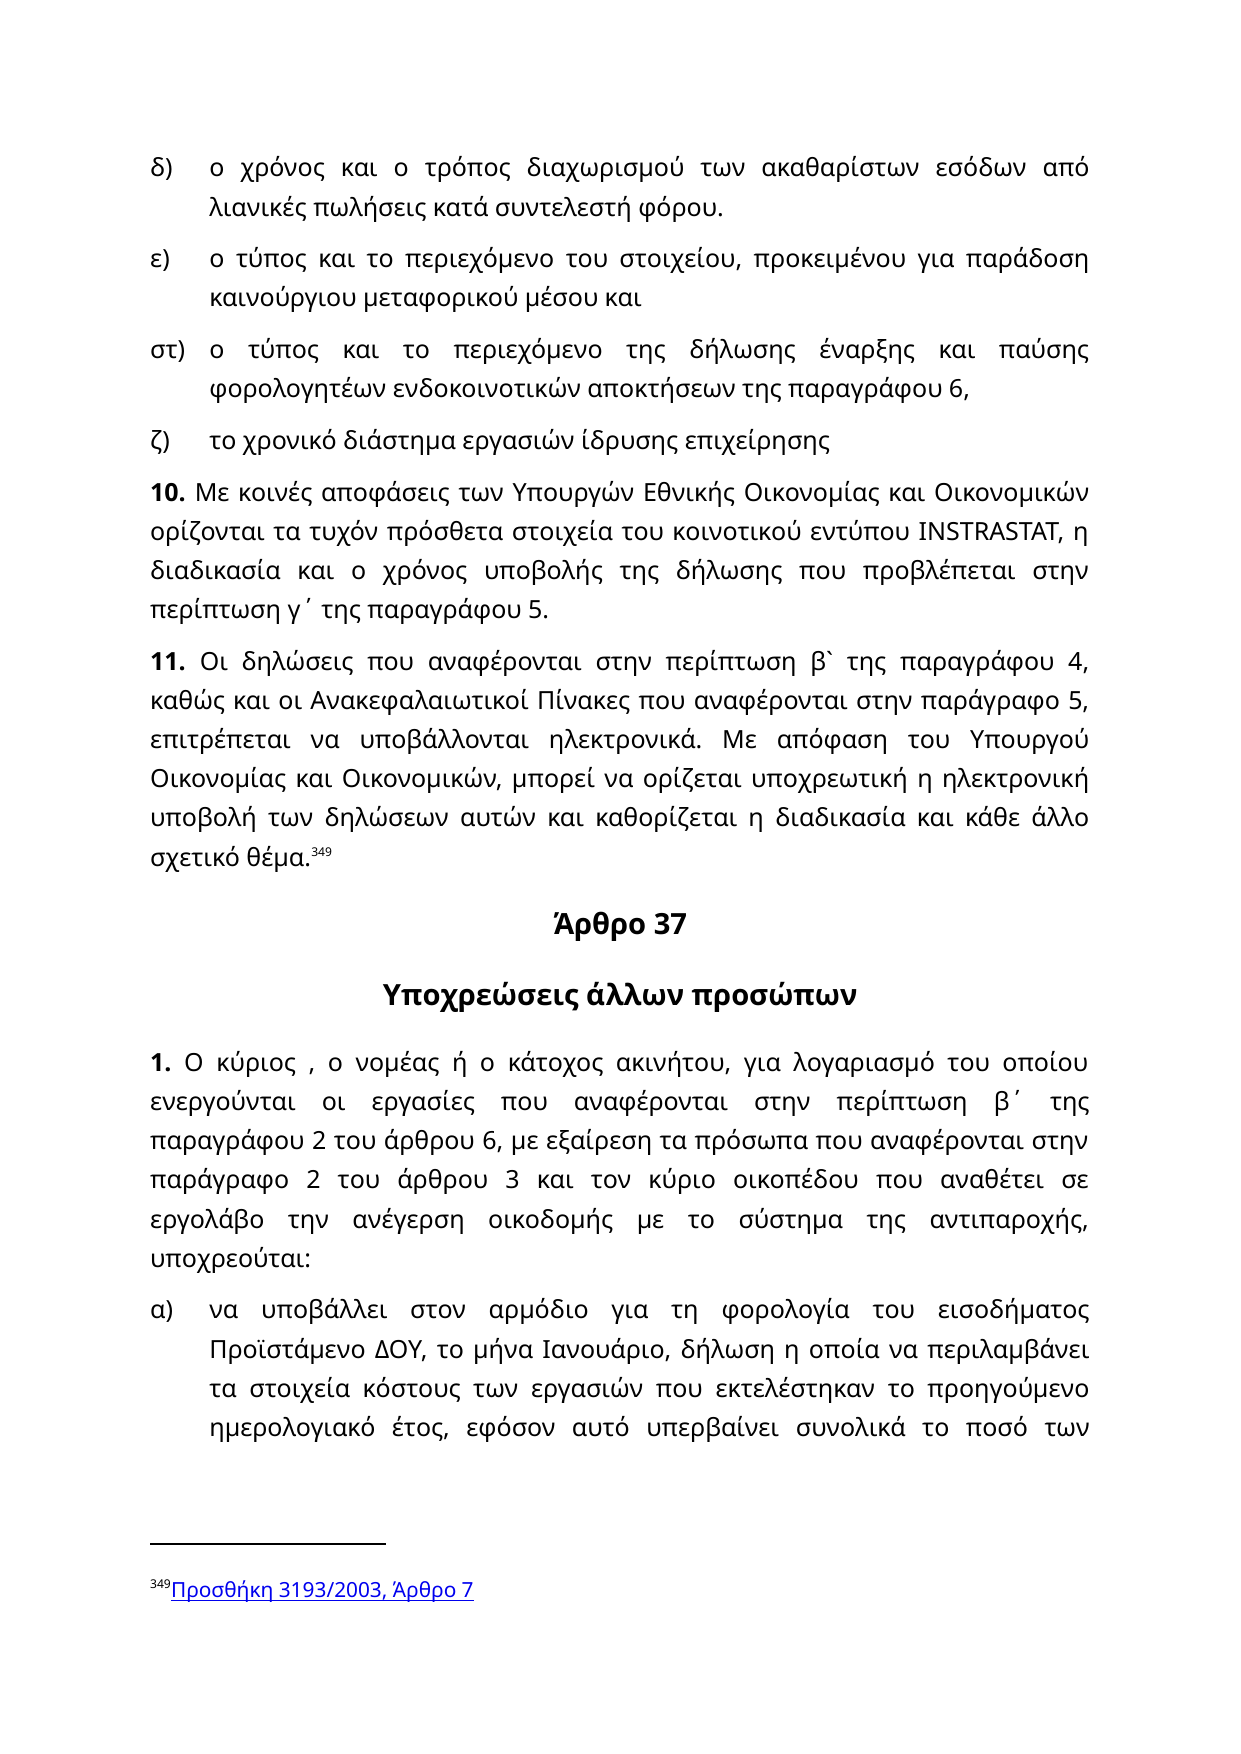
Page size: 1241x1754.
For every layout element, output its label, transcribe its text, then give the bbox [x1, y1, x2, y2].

text 1. Ο κύριος , ο νομέας ή ο κάτοχος ακινήτου, για λογαριασμό του οποίου ενεργούνται οι εργασίες που αναφέρονται στην περίπτωση β΄ της παραγράφου 2 του άρθρου 6, με εξαίρεση τα πρόσωπα που αναφέρονται στην παράγραφο 2 του άρθρου 3 και τον κύριο οικοπέδου που αναθέτει σε εργολάβο την ανέγερση οικοδομής με το σύστημα της αντιπαροχής, υποχρεούται: [150, 1044, 1090, 1274]
text 11. Οι δηλώσεις που αναφέρονται στην περίπτωση β` της παραγράφου 4, καθώς και οι Ανακεφαλαιωτικοί Πίνακες που αναφέρονται στην παράγραφο 5, επιτρέπεται να υποβάλλονται ηλεκτρονικά. Με απόφαση του Υπουργού Οικονομίας και Οικονομικών, μπορεί να ορίζεται υποχρεωτική η ηλεκτρονική υποβολή των δηλώσεων αυτών και καθορίζεται η διαδικασία και κάθε άλλο σχετικό θέμα. [150, 643, 1090, 873]
subtitle Υποχρεώσεις άλλων προσώπων [150, 974, 1090, 1014]
list α) να υποβάλλει στον αρμόδιο για τη φορολογία του εισοδήματος Προϊστάμενο ΔΟΥ, το μήνα Ιανουάριο, δήλωση η οποία να περιλαμβάνει τα στοιχεία κόστους των εργασιών που εκτελέστηκαν το προηγούμενο ημερολογιακό έτος, εφόσον αυτό υπερβαίνει συνολικά το ποσό των [150, 1292, 1090, 1444]
text Προσθήκη 3193/2003, Άρθρο 7 [150, 1576, 1090, 1604]
list στ) ο τύπος και το περιεχόμενο της δήλωσης έναρξης και παύσης φορολογητέων ενδοκοινοτικών αποκτήσεων της παραγράφου 6, [150, 332, 1090, 405]
text 10. Με κοινές αποφάσεις των Υπουργών Εθνικής Οικονομίας και Οικονομικών ορίζονται τα τυχόν πρόσθετα στοιχεία του κοινοτικού εντύπου INSTRASTAT, η διαδικασία και ο χρόνος υποβολής της δήλωσης που προβλέπεται στην περίπτωση γ΄ της παραγράφου 5. [150, 474, 1090, 626]
subtitle Άρθρο 37 [150, 903, 1090, 943]
list δ) ο χρόνος και ο τρόπος διαχωρισμού των ακαθαρίστων εσόδων από λιανικές πωλήσεις κατά συντελεστή φόρου. [150, 150, 1090, 223]
list ε) ο τύπος και το περιεχόμενο του στοιχείου, προκειμένου για παράδοση καινούργιου μεταφορικού μέσου και [150, 241, 1090, 314]
list ζ) το χρονικό διάστημα εργασιών ίδρυσης επιχείρησης [150, 422, 1090, 457]
